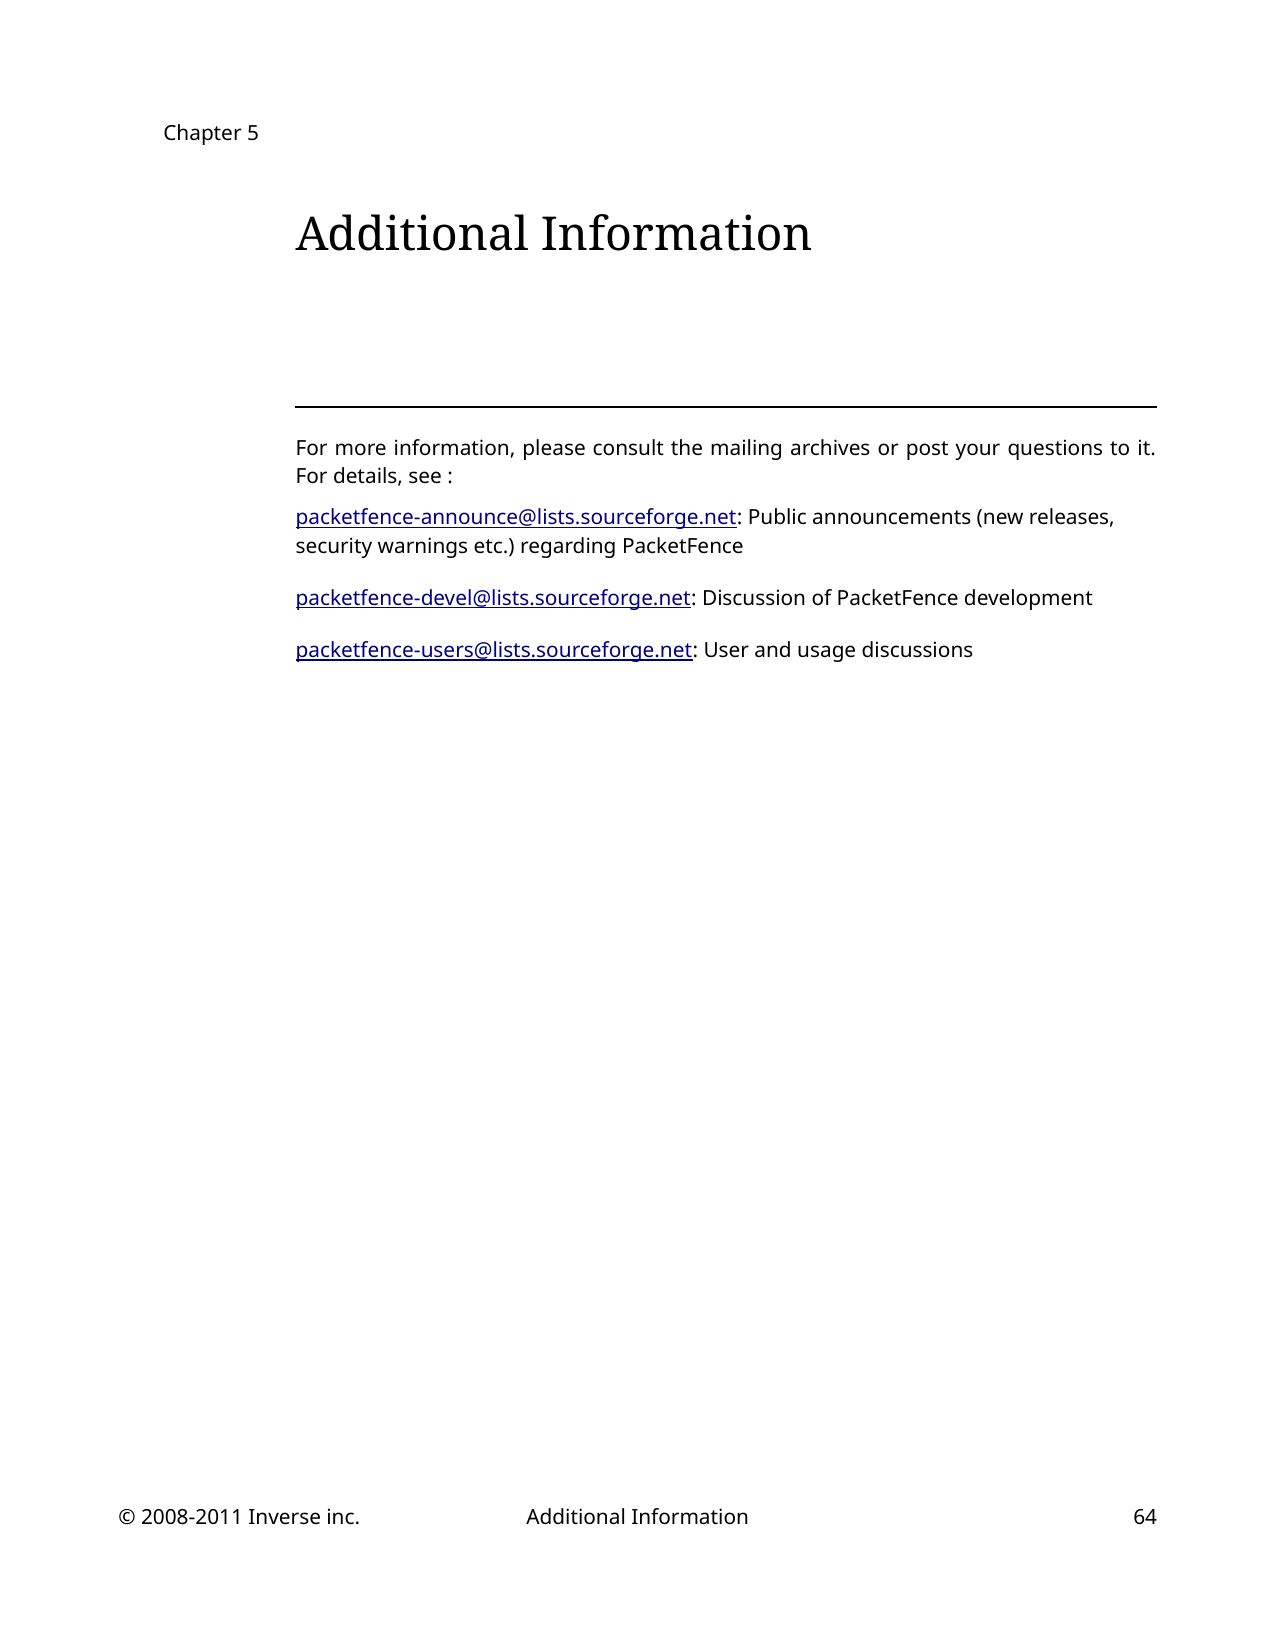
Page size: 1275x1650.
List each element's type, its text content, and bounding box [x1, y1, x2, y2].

subtitle Additional Information [295, 201, 1157, 406]
text packetfence-devel@lists.sourceforge.net: Discussion of PacketFence development [295, 583, 1157, 611]
text packetfence-announce@lists.sourceforge.net: Public announcements (new releases, security warnings etc.) regarding PacketFence [295, 502, 1157, 559]
text packetfence-users@lists.sourceforge.net: User and usage discussions [295, 635, 1157, 663]
text For more information, please consult the mailing archives or post your questions to it. For details, see : [295, 433, 1157, 490]
